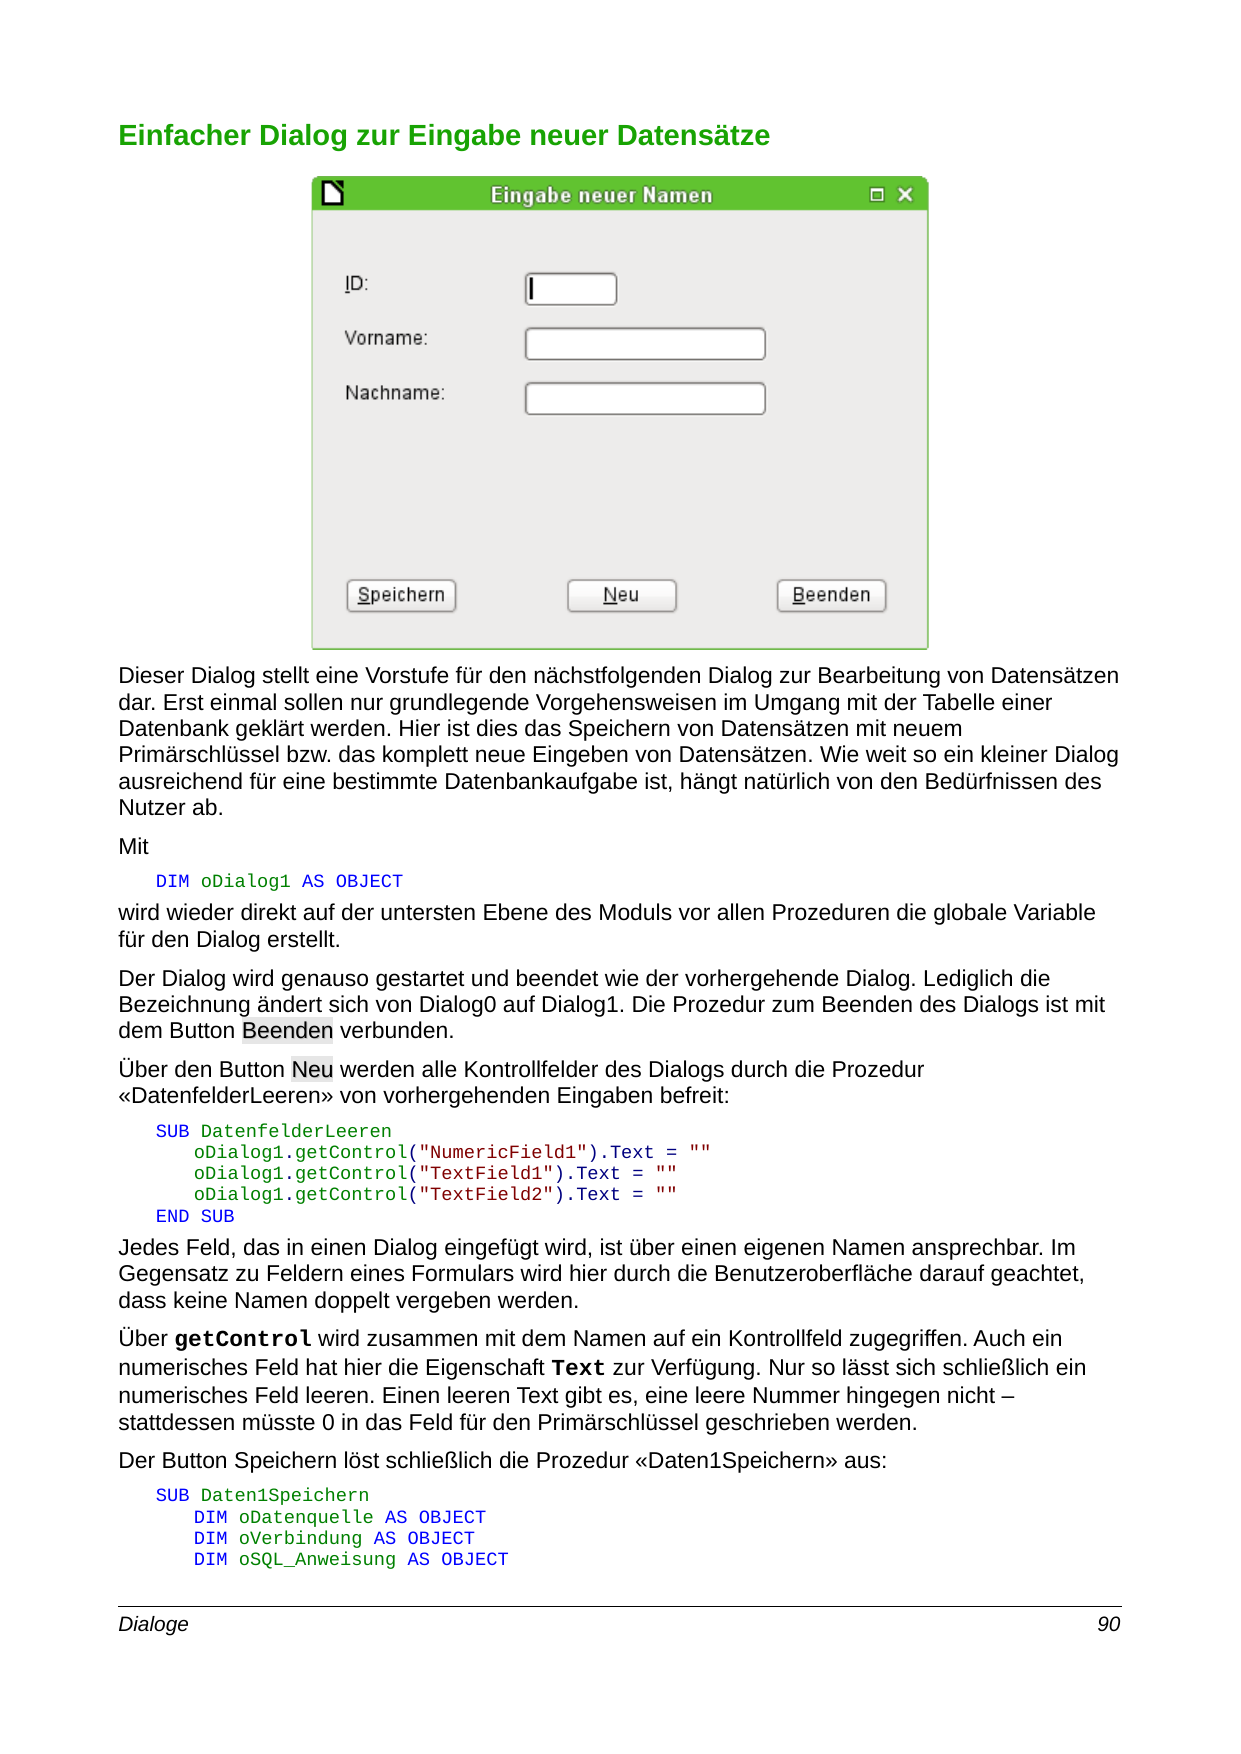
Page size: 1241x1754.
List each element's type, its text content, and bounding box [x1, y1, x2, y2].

text Der Button Speichern löst schließlich die Prozedur «Daten1Speichern» aus: [118, 1447, 1122, 1474]
text Über getControl wird zusammen mit dem Namen auf ein Kontrollfeld zugegriffen. Auch ein numerisches Feld hat hier die Eigenschaft Text zur Verfügung. Nur so lässt sich schließlich ein numerisches Feld leeren. Einen leeren Text gibt es, eine leere Nummer hingegen nicht – stattdessen müsste 0 in das Feld für den Primärschlüssel geschrieben werden. [118, 1325, 1122, 1435]
text oDialog1.getControl("TextField2").Text = "" [156, 1185, 1122, 1206]
text SUB DatenfelderLeeren [156, 1121, 1122, 1143]
text Über den Button Neu werden alle Kontrollfelder des Dialogs durch die Prozedur «DatenfelderLeeren» von vorhergehenden Eingaben befreit: [118, 1056, 1122, 1109]
text END SUB [156, 1206, 1122, 1228]
text SUB Daten1Speichern [156, 1486, 1122, 1507]
text oDialog1.getControl("NumericField1").Text = "" [156, 1143, 1122, 1164]
text DIM oDatenquelle AS OBJECT [156, 1507, 1122, 1529]
text Der Dialog wird genauso gestartet und beendet wie der vorhergehende Dialog. Lediglich die Bezeichnung ändert sich von Dialog0 auf Dialog1. Die Prozedur zum Beenden des Dialogs ist mit dem Button Beenden verbunden. [118, 964, 1122, 1044]
text DIM oVerbindung AS OBJECT [156, 1529, 1122, 1550]
text DIM oDialog1 AS OBJECT [156, 872, 1122, 893]
subtitle Einfacher Dialog zur Eingabe neuer Datensätze [118, 118, 1122, 152]
text Jedes Feld, das in einen Dialog eingefügt wird, ist über einen eigenen Namen ansprechbar. Im Gegensatz zu Feldern eines Formulars wird hier durch die Benutzeroberfläche darauf geachtet, dass keine Namen doppelt vergeben werden. [118, 1234, 1122, 1313]
text wird wieder direkt auf der untersten Ebene des Moduls vor allen Prozeduren die globale Variable für den Dialog erstellt. [118, 899, 1122, 952]
text Dieser Dialog stellt eine Vorstufe für den nächstfolgenden Dialog zur Bearbeitung von Datensätzen dar. Erst einmal sollen nur grundlegende Vorgehensweisen im Umgang mit der Tabelle einer Datenbank geklärt werden. Hier ist dies das Speichern von Datensätzen mit neuem Primärschlüssel bzw. das komplett neue Eingeben von Datensätzen. Wie weit so ein kleiner Dialog ausreichend für eine bestimmte Datenbankaufgabe ist, hängt natürlich von den Bedürfnissen des Nutzer ab. [118, 662, 1122, 821]
text Mit [118, 833, 1122, 859]
text DIM oSQL_Anweisung AS OBJECT [156, 1550, 1122, 1571]
picture [311, 176, 929, 650]
text oDialog1.getControl("TextField1").Text = "" [156, 1164, 1122, 1185]
